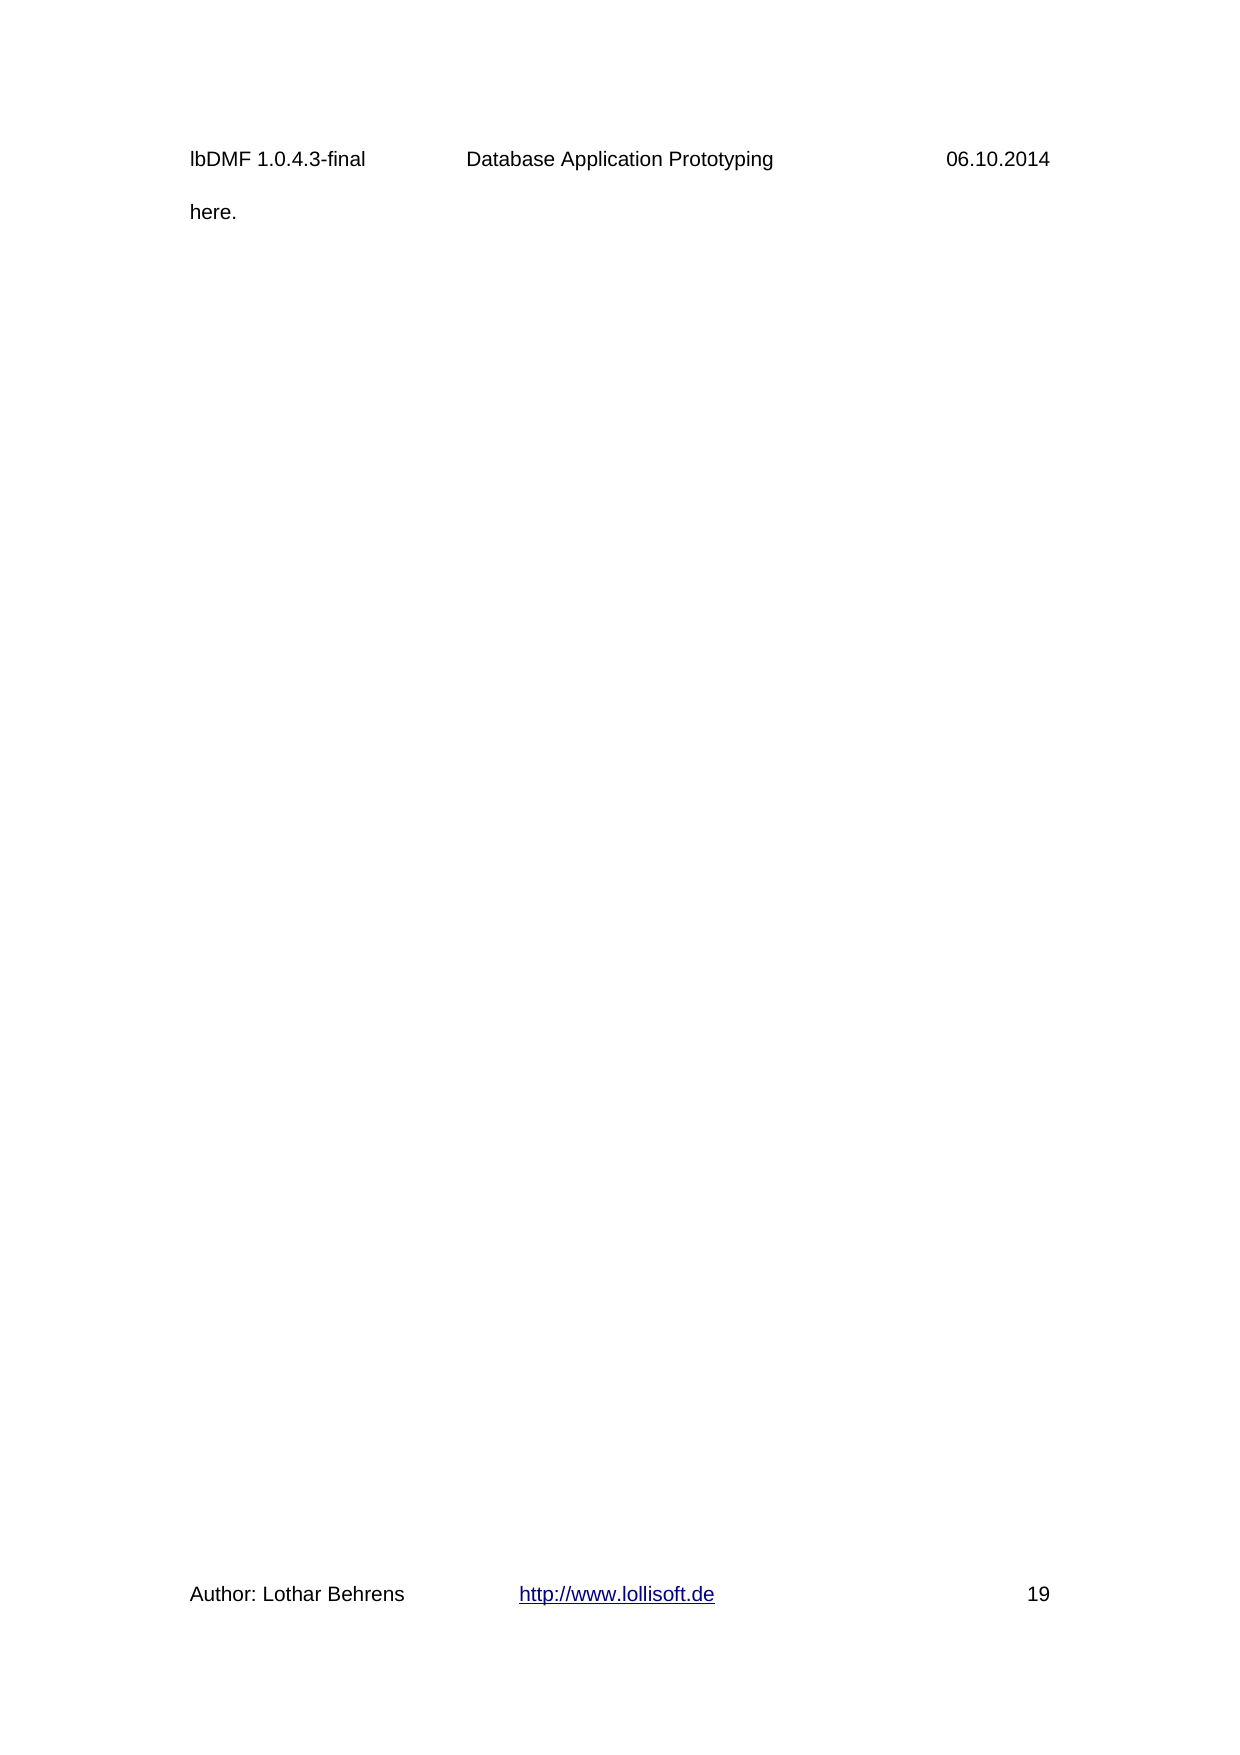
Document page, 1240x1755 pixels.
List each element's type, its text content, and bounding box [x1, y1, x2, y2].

text here. [189, 201, 1050, 224]
